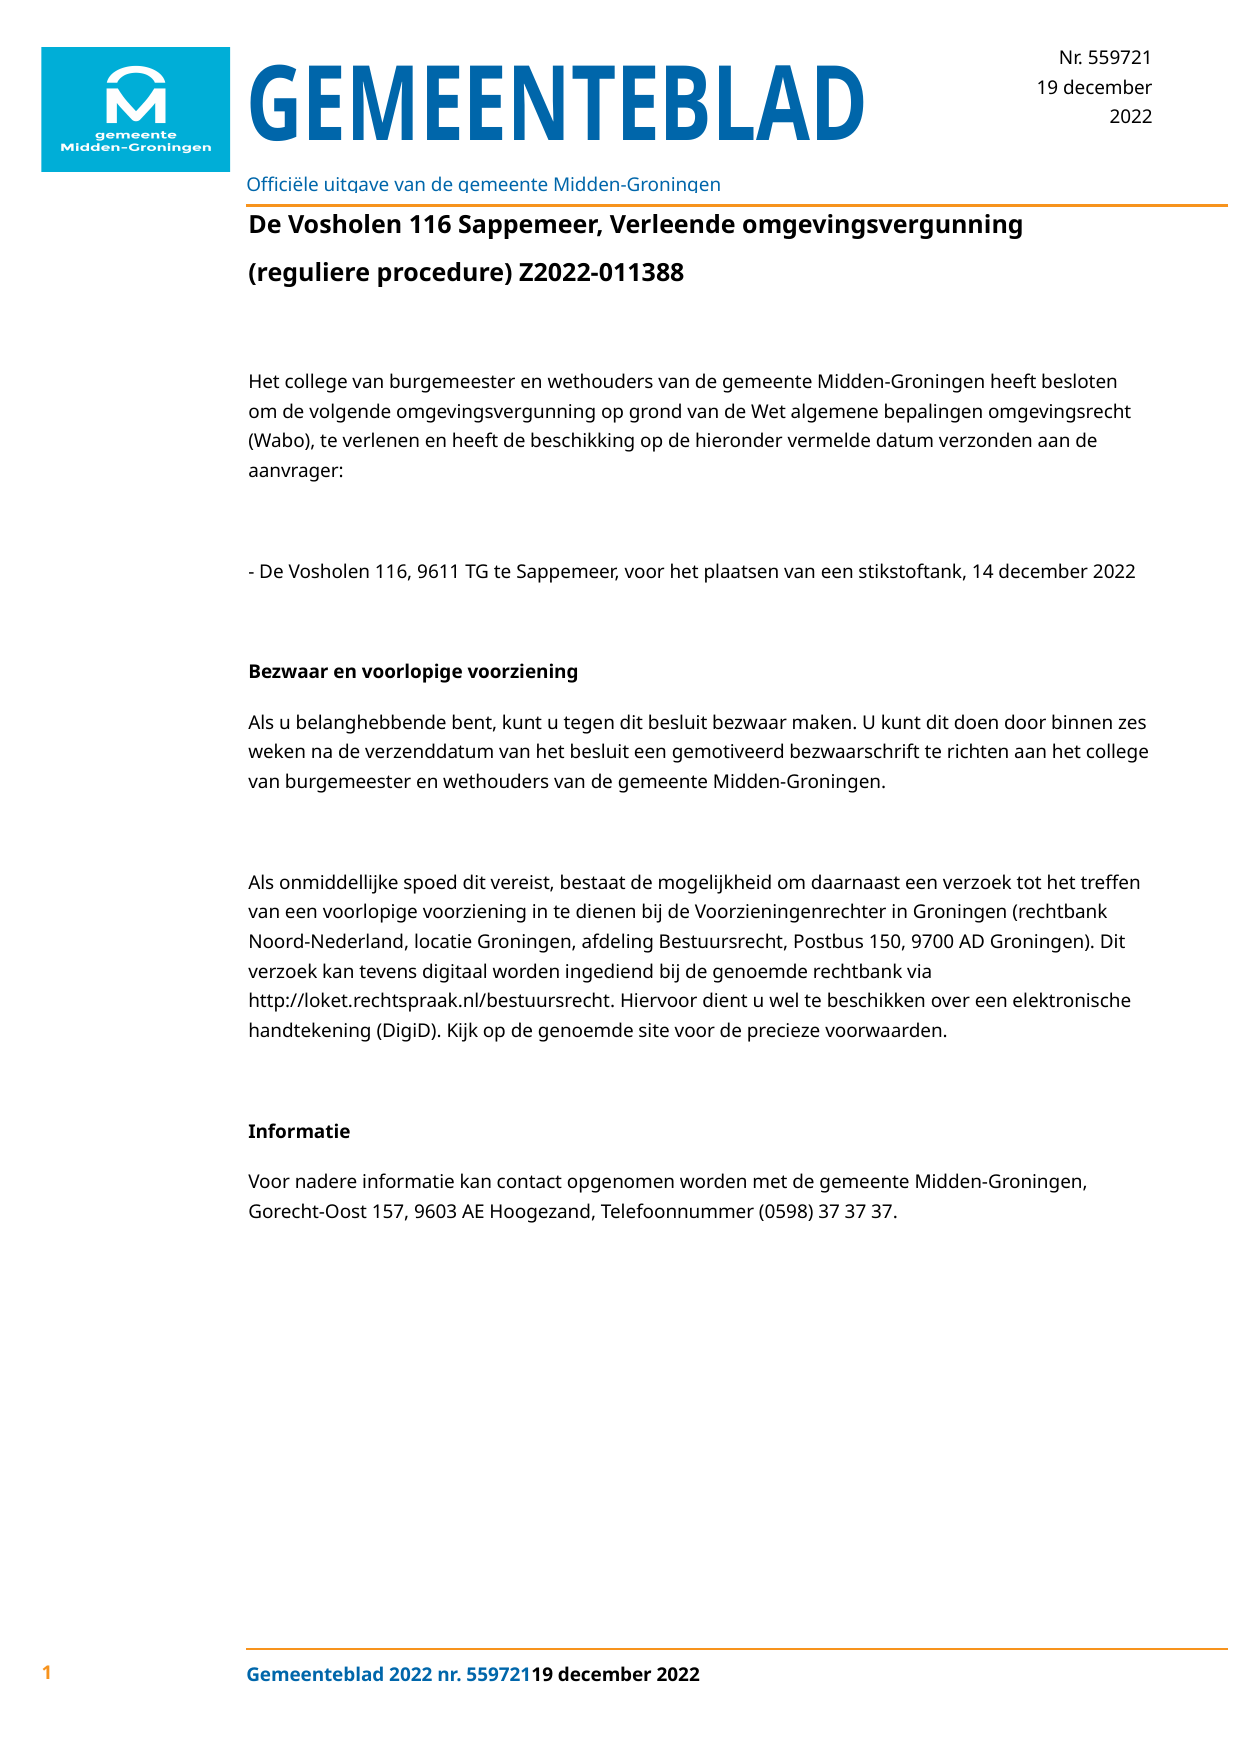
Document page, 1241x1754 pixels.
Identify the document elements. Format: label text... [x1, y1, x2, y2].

text Als onmiddellijke spoed dit vereist, bestaat de mogelijkheid om daarnaast een verzoek tot het treffen van een voorlopige voorziening in te dienen bij de Voorzieningenrechter in Groningen (rechtbank Noord-Nederland, locatie Groningen, afdeling Bestuursrecht, Postbus 150, 9700 AD Groningen). Dit verzoek kan tevens digitaal worden ingediend bij de genoemde rechtbank via http://loket.rechtspraak.nl/bestuursrecht. Hiervoor dient u wel te beschikken over een elektronische handtekening (DigiD). Kijk op de genoemde site voor de precieze voorwaarden. [248, 869, 1152, 1043]
text De Vosholen 116 Sappemeer, Verleende omgevingsvergunning (reguliere procedure) Z2022-011388 [248, 207, 1152, 288]
text - De Vosholen 116, 9611 TG te Sappemeer, voor het plaatsen van een stikstoftank, 14 december 2022 [248, 558, 1152, 584]
picture [108, 66, 164, 82]
picture [184, 146, 190, 153]
text Als u belanghebbende bent, kunt u tegen dit besluit bezwaar maken. U kunt dit doen door binnen zes weken na de verzenddatum van het besluit een gemotiveerd bezwaarschrift te richten aan het college van burgemeester en wethouders van de gemeente Midden-Groningen. [248, 709, 1152, 794]
text Bezwaar en voorlopige voorziening [248, 659, 1152, 684]
text Voor nadere informatie kan contact opgenomen worden met de gemeente Midden-Groningen, Gorecht-Oost 157, 9603 AE Hoogezand, Telefoonnummer (0598) 37 37 37. [248, 1168, 1152, 1224]
picture [107, 89, 165, 122]
text Informatie [248, 1118, 1152, 1144]
text Het college van burgemeester en wethouders van de gemeente Midden-Groningen heeft besloten om de volgende omgevingsvergunning op grond van de Wet algemene bepalingen omgevingsrecht (Wabo), te verlenen en heeft de beschikking op de hieronder vermelde datum verzonden aan de aanvrager: [248, 368, 1152, 483]
